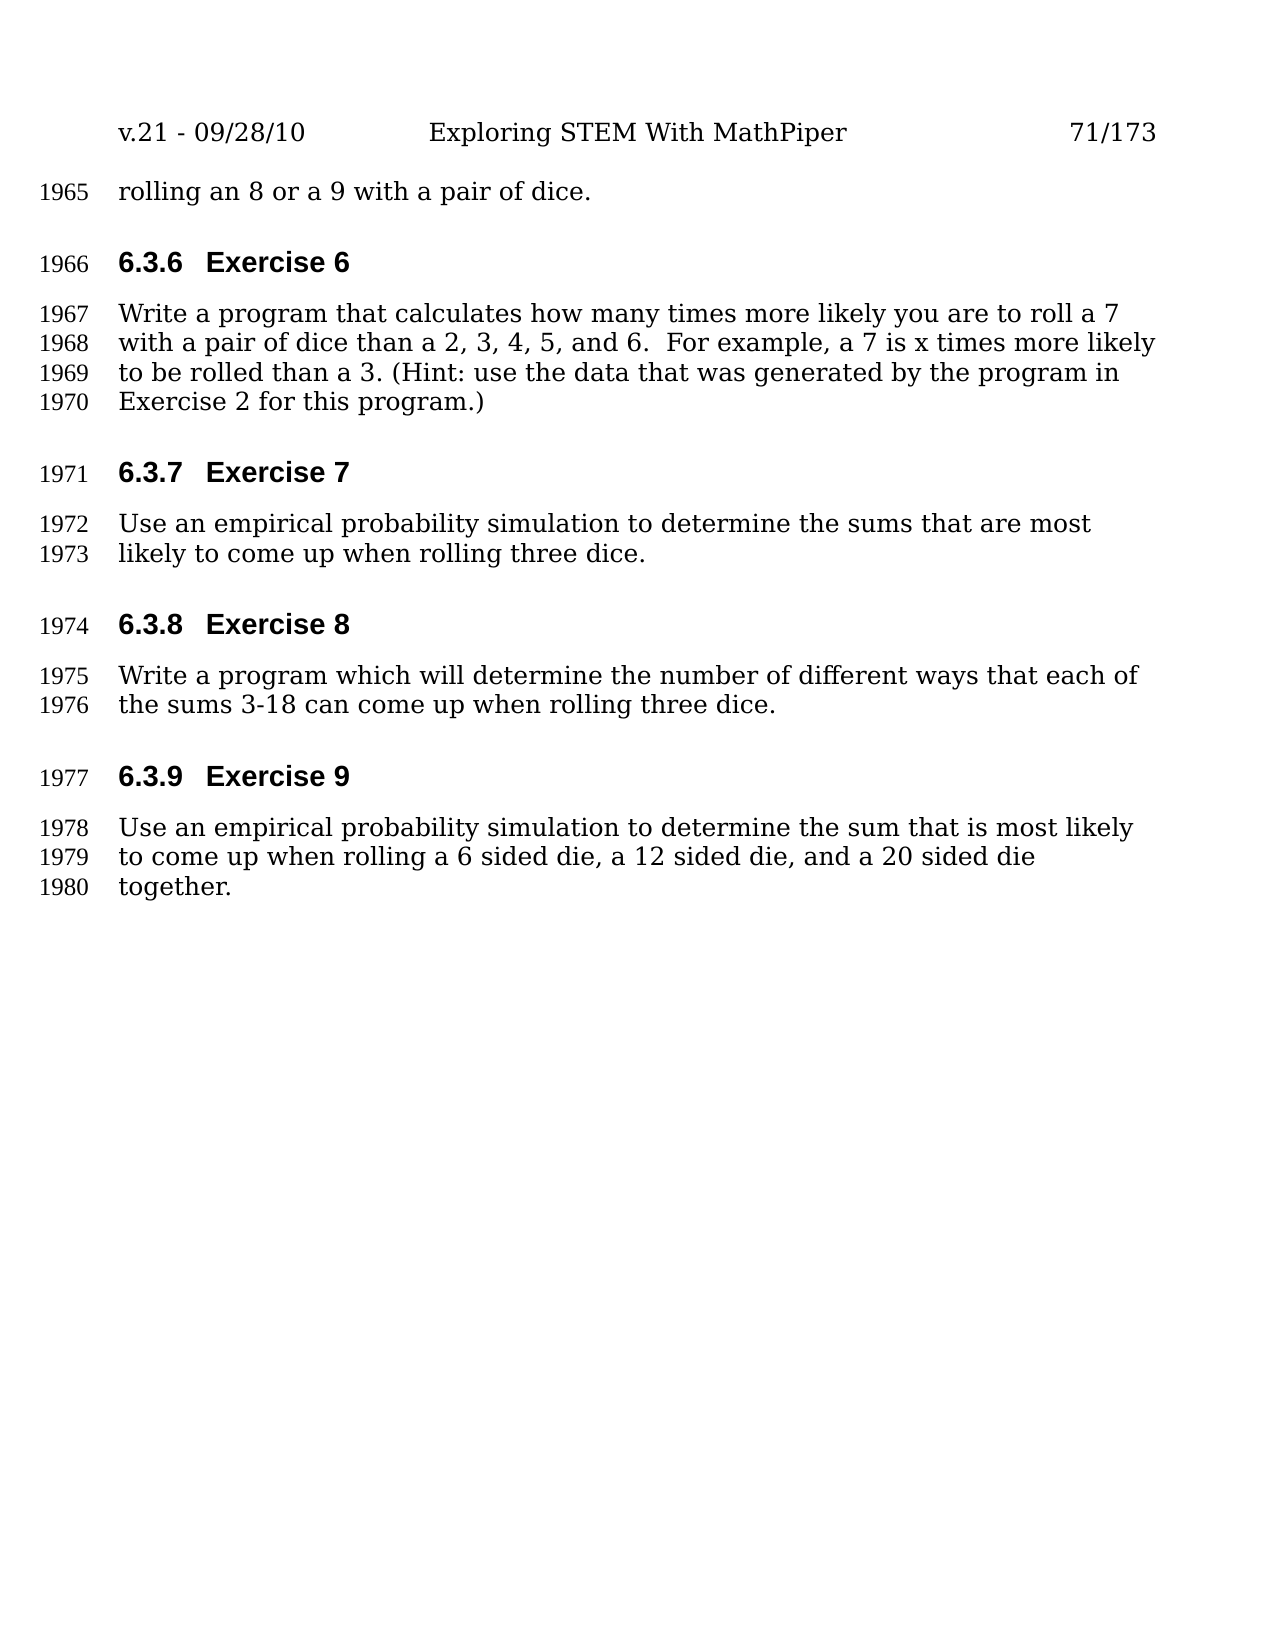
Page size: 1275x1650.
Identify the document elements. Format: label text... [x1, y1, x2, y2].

text Use an empirical probability simulation to determine the sum that is most likely to come up when rolling a 6 sided die, a 12 sided die, and a 20 sided die together. [118, 813, 1157, 901]
text Write a program which will determine the number of different ways that each of the sums 3-18 can come up when rolling three dice. [118, 662, 1157, 720]
text Use an empirical probability simulation to determine the sums that are most likely to come up when rolling three dice. [118, 510, 1157, 568]
subtitle Exercise 9 [118, 759, 1157, 792]
subtitle Exercise 8 [118, 607, 1157, 641]
subtitle Exercise 6 [118, 245, 1157, 278]
text Write a program that calculates how many times more likely you are to roll a 7 with a pair of dice than a 2, 3, 4, 5, and 6. For example, a 7 is x times more likely to be rolled than a 3. (Hint: use the data that was generated by the program in Exercise 2 for this program.) [118, 299, 1157, 416]
subtitle Exercise 7 [118, 455, 1157, 489]
text rolling an 8 or a 9 with a pair of dice. [118, 177, 1157, 206]
